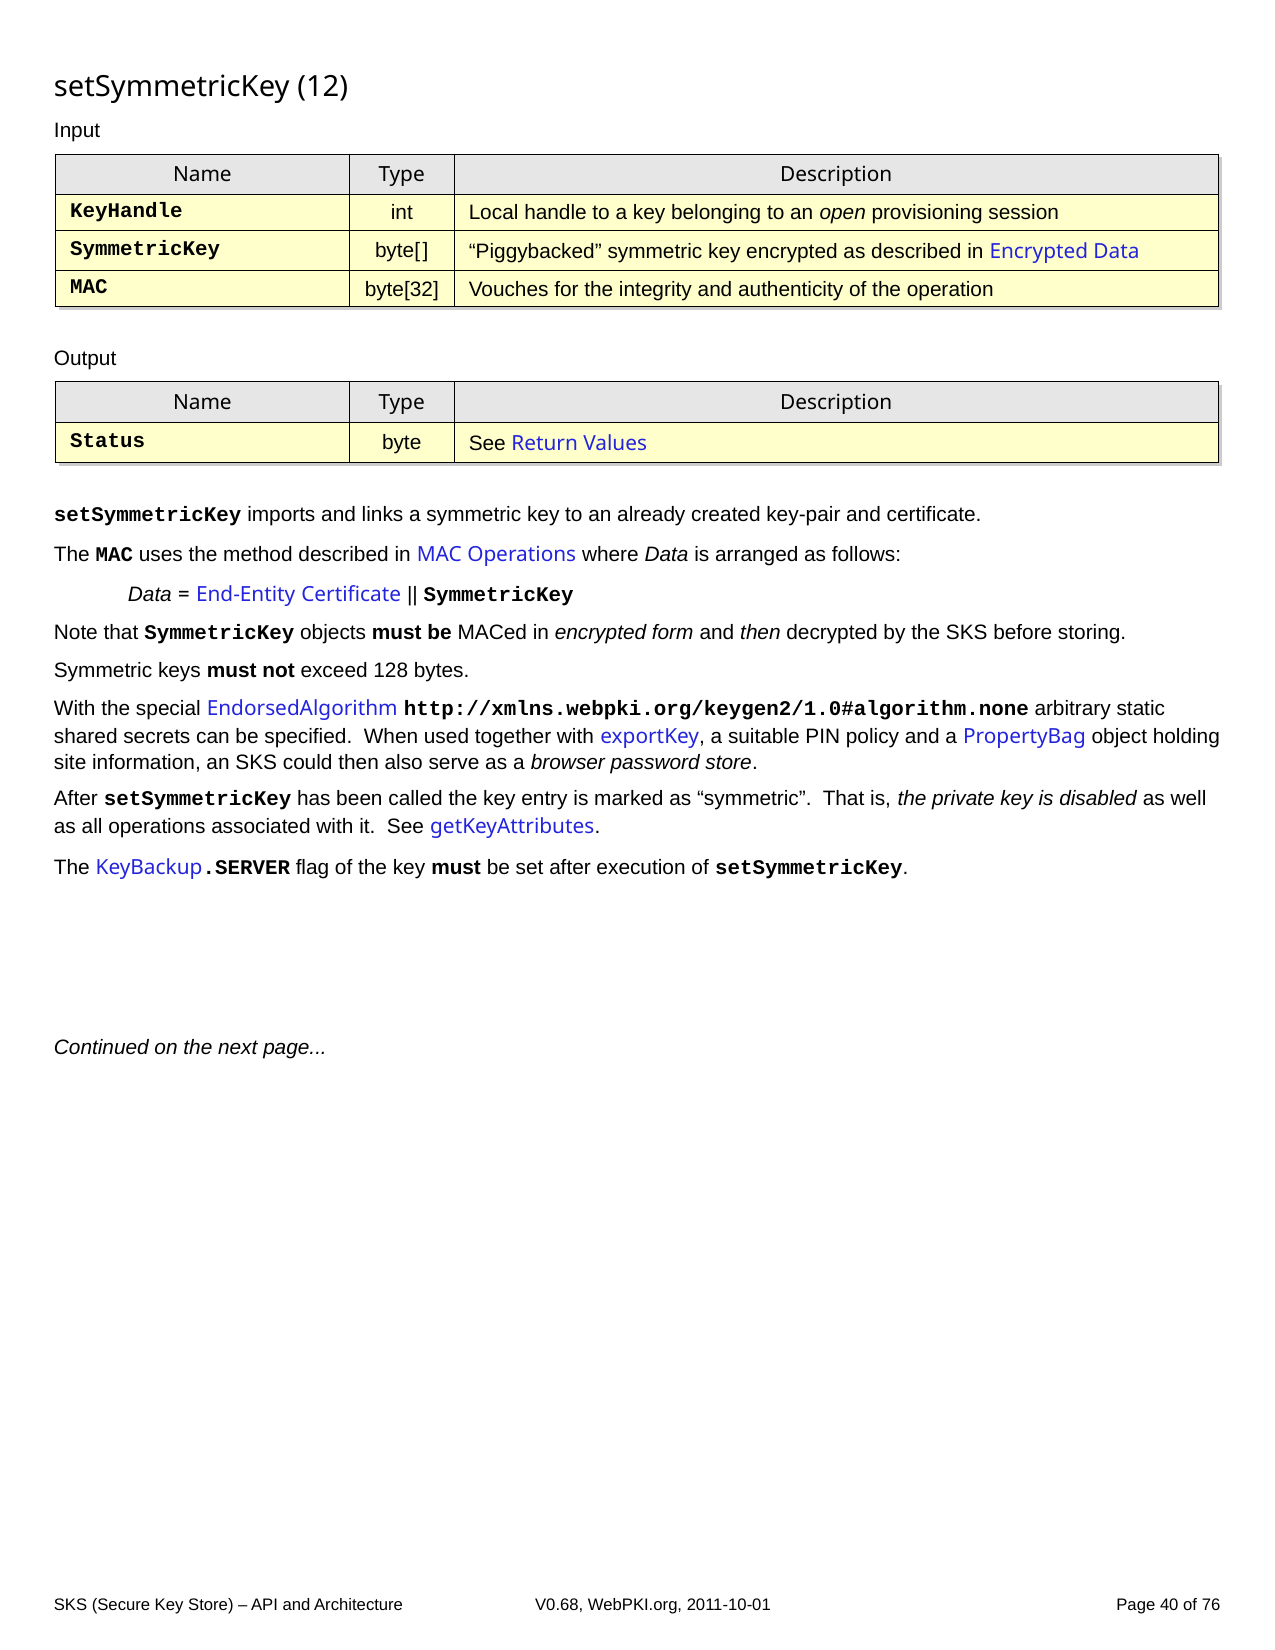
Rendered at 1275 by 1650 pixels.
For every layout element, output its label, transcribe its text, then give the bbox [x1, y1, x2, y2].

text setSymmetricKey imports and links a symmetric key to an already created key-pair and certificate. [54, 502, 1221, 527]
table_cell SymmetricKey [56, 231, 349, 270]
text The MAC uses the method described in MAC Operations where Data is arranged as follows: [54, 539, 1221, 568]
table_cell Status [56, 423, 349, 462]
table_header Type [350, 155, 454, 194]
table_header Name [56, 382, 349, 422]
text The KeyBackup.SERVER flag of the key must be set after execution of setSymmetricKey. [54, 852, 1221, 880]
table_cell MAC [56, 271, 349, 306]
table_header Type [350, 382, 454, 422]
text Output [54, 346, 1221, 369]
table_cell byte⁮[32] [350, 271, 454, 306]
table_cell Vouches for the integrity and authenticity of the operation [455, 271, 1218, 306]
text Data = End-Entity Certificate || SymmetricKey [54, 579, 1221, 608]
table_cell byte⁮[ ] [350, 231, 454, 270]
table_header Description [455, 155, 1218, 194]
text Continued on the next page... [54, 1035, 1221, 1059]
text After setSymmetricKey has been called the key entry is marked as “symmetric”. That is, the private key is disabled as well as all operations associated with it. See getKeyAttributes. [54, 786, 1221, 840]
table_cell Local handle to a key belonging to an open provisioning session [455, 195, 1218, 230]
text With the special EndorsedAlgorithm http://xmlns.webpki.org/keygen2/1.0#algorithm.none arbitrary static shared secrets can be specified. When used together with exportKey, a suitable PIN policy and a PropertyBag object holding site information, an SKS could then also serve as a browser password store. [54, 693, 1221, 774]
table_cell int [350, 195, 454, 230]
text Note that SymmetricKey objects must be MACed in encrypted form and then decrypted by the SKS before storing. [54, 620, 1221, 646]
table_cell KeyHandle [56, 195, 349, 230]
table_cell byte [350, 423, 454, 462]
text Input [54, 118, 1221, 142]
table_header Name [56, 155, 349, 194]
subtitle setSymmetricKey (12) [54, 66, 1221, 105]
table_header Description [455, 382, 1218, 422]
text Symmetric keys must not exceed 128 bytes. [54, 657, 1221, 681]
table_cell See Return Values [455, 423, 1218, 462]
table_cell “Piggybacked” symmetric key encrypted as described in Encrypted Data [455, 231, 1218, 270]
